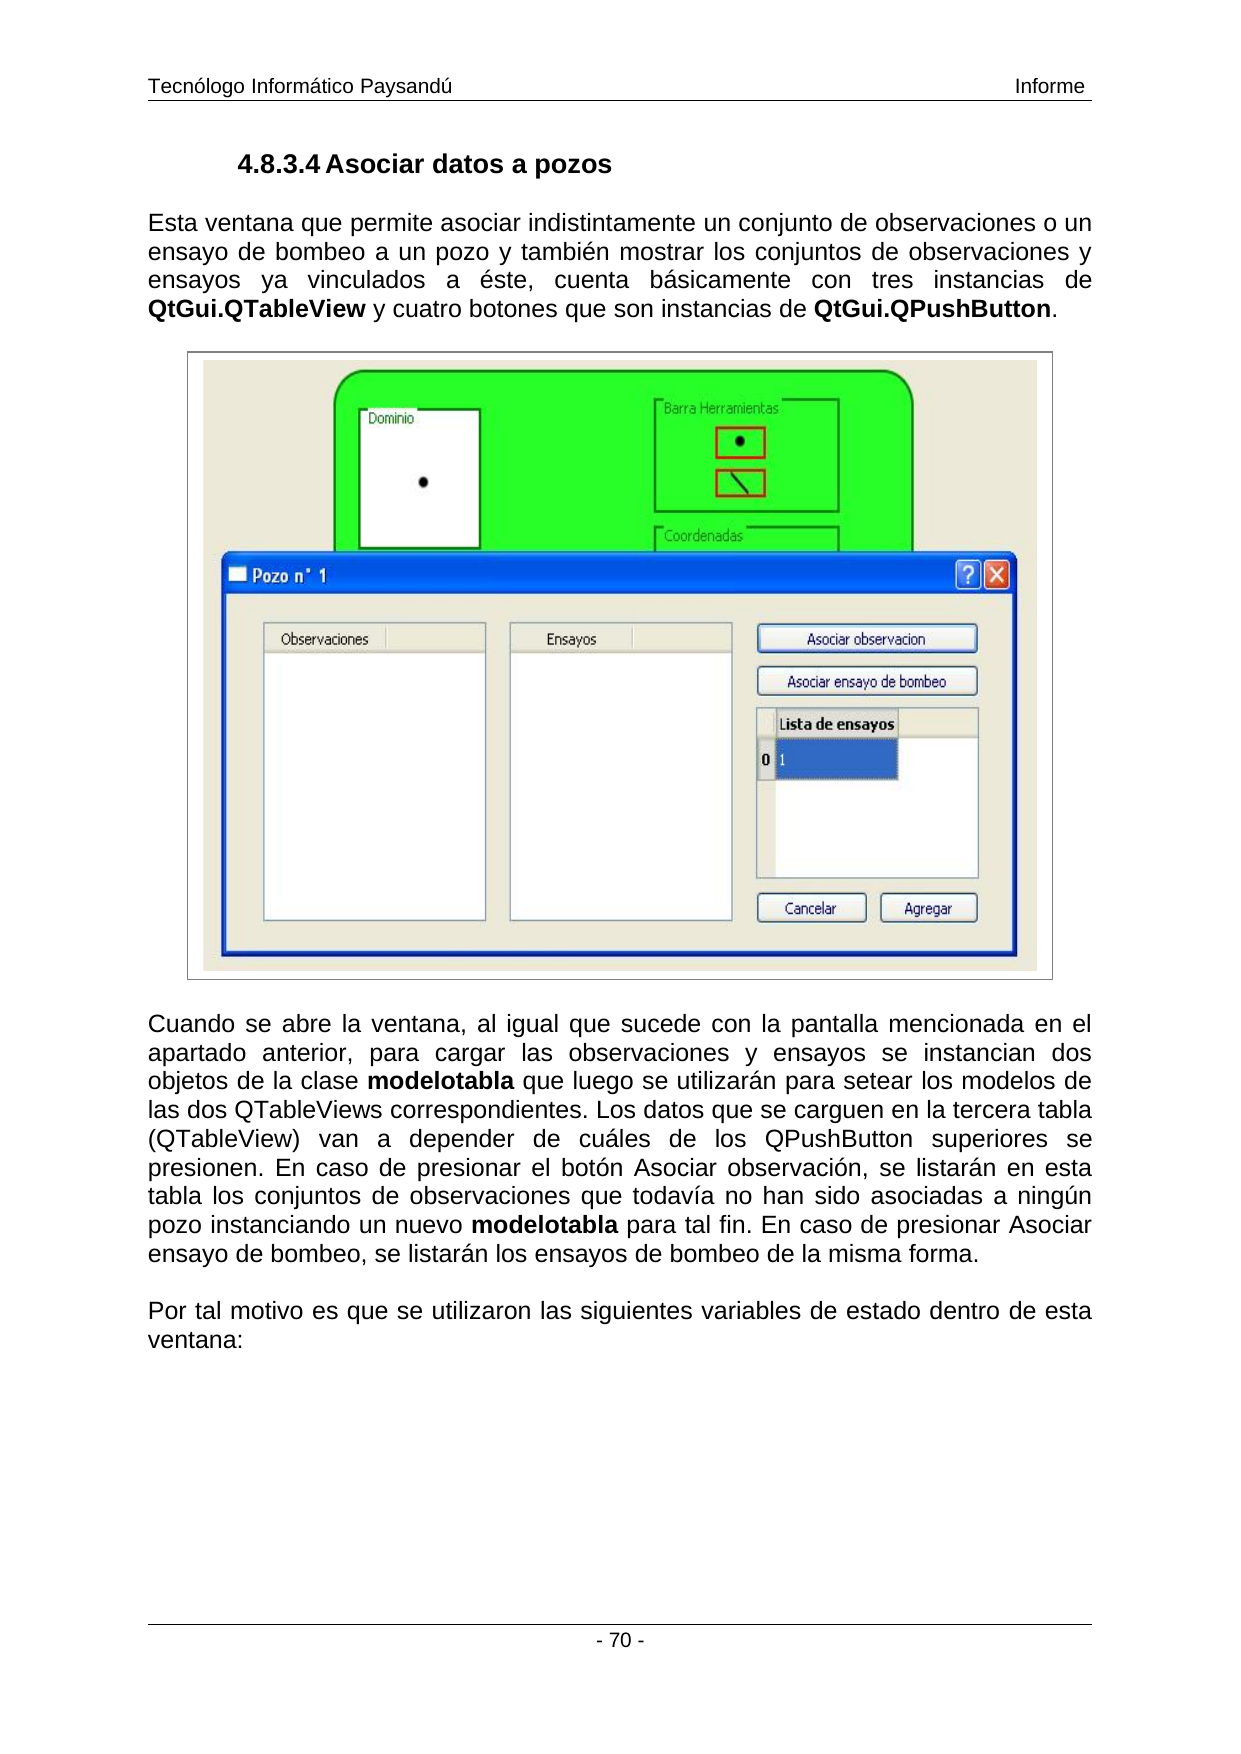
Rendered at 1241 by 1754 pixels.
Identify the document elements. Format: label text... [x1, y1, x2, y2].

subtitle Asociar datos a pozos [237, 148, 1092, 179]
text Por tal motivo es que se utilizaron las siguientes variables de estado dentro de esta ventana: [148, 1296, 1092, 1354]
picture [203, 360, 1037, 971]
text Esta ventana que permite asociar indistintamente un conjunto de observaciones o un ensayo de bombeo a un pozo y también mostrar los conjuntos de observaciones y ensayos ya vinculados a éste, cuenta básicamente con tres instancias de QtGui.QTableView y cuatro botones que son instancias de QtGui.QPushButton. [148, 208, 1092, 323]
text Cuando se abre la ventana, al igual que sucede con la pantalla mencionada en el apartado anterior, para cargar las observaciones y ensayos se instancian dos objetos de la clase modelotabla que luego se utilizarán para setear los modelos de las dos QTableViews correspondientes. Los datos que se carguen en la tercera tabla (QTableView) van a depender de cuáles de los QPushButton superiores se presionen. En caso de presionar el botón Asociar observación, se listarán en esta tabla los conjuntos de observaciones que todavía no han sido asociadas a ningún pozo instanciando un nuevo modelotabla para tal fin. En caso de presionar Asociar ensayo de bombeo, se listarán los ensayos de bombeo de la misma forma. [148, 1009, 1092, 1268]
